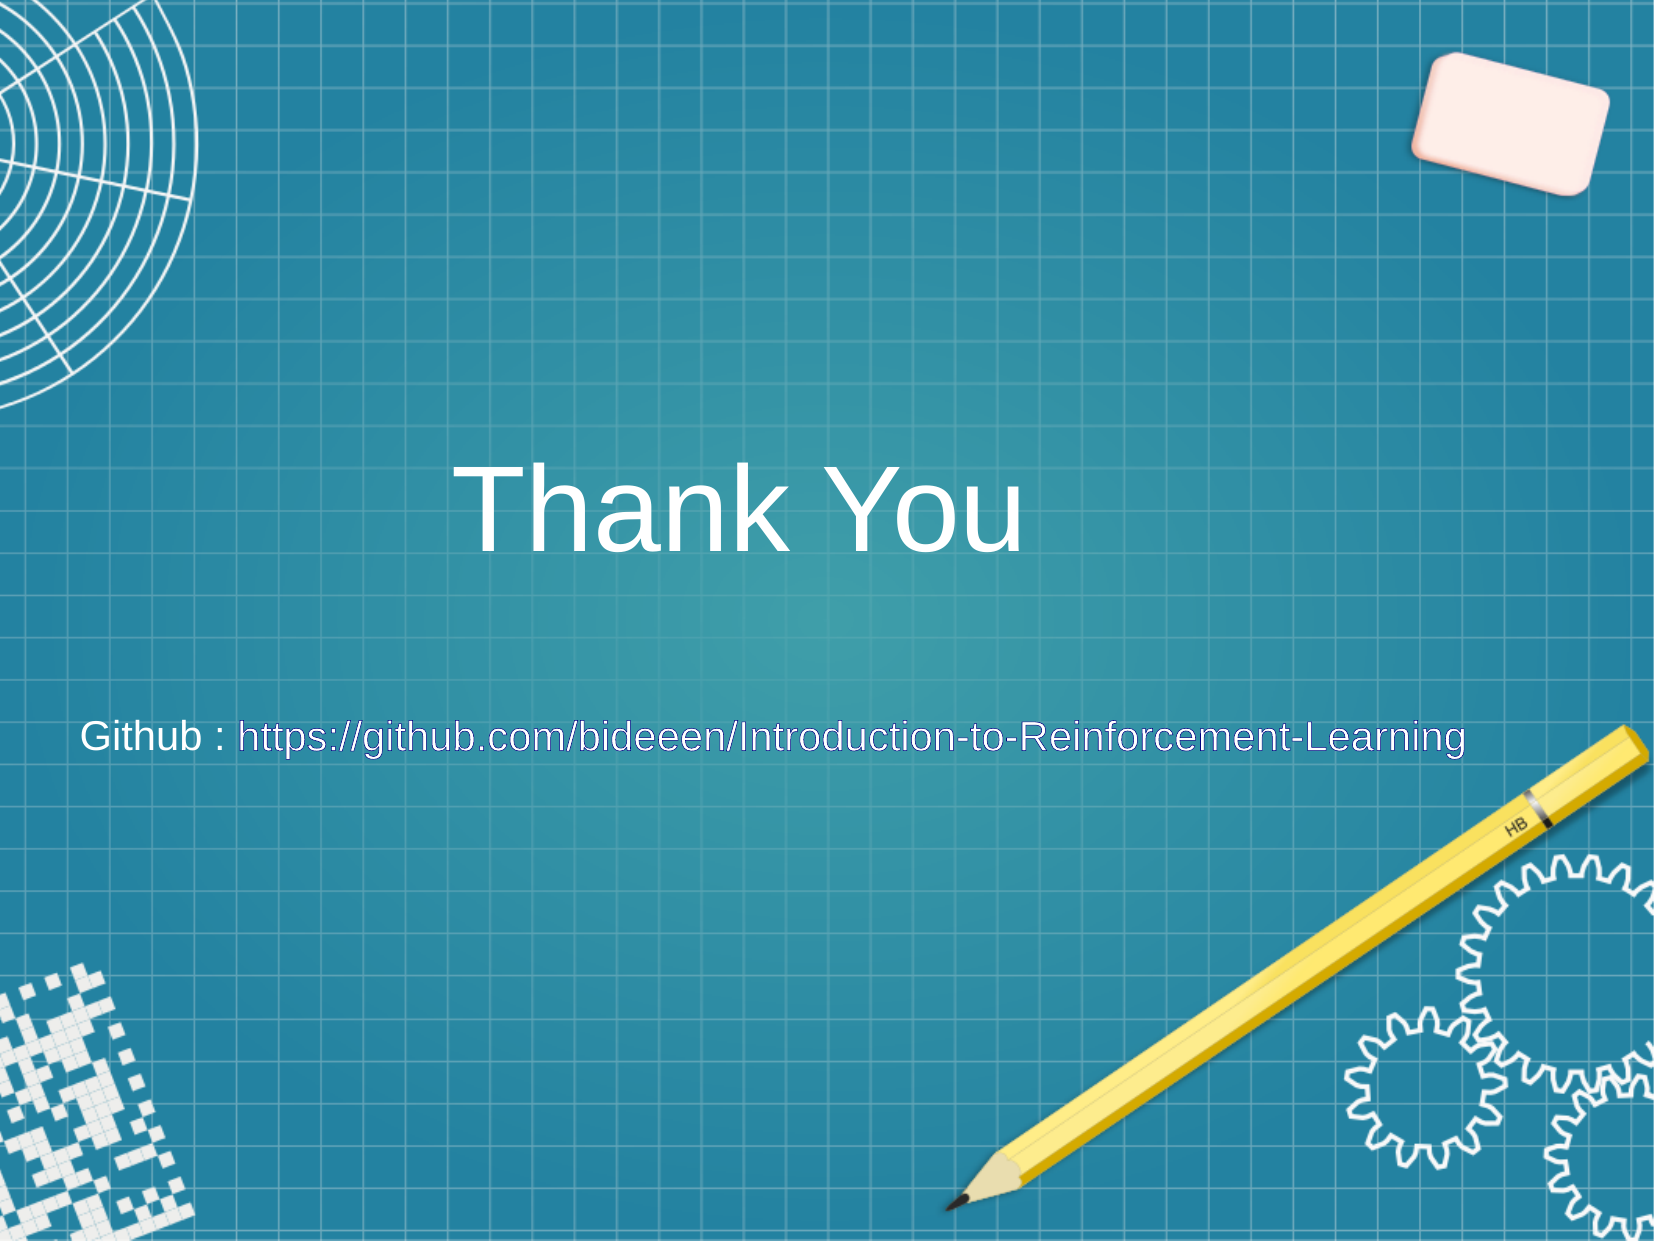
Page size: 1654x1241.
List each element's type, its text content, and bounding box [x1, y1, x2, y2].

title Thank You Github : https://github.com/bideeen/Introduction-to-Reinforcement-Learning [0, 451, 1571, 796]
picture [0, 0, 1654, 1241]
